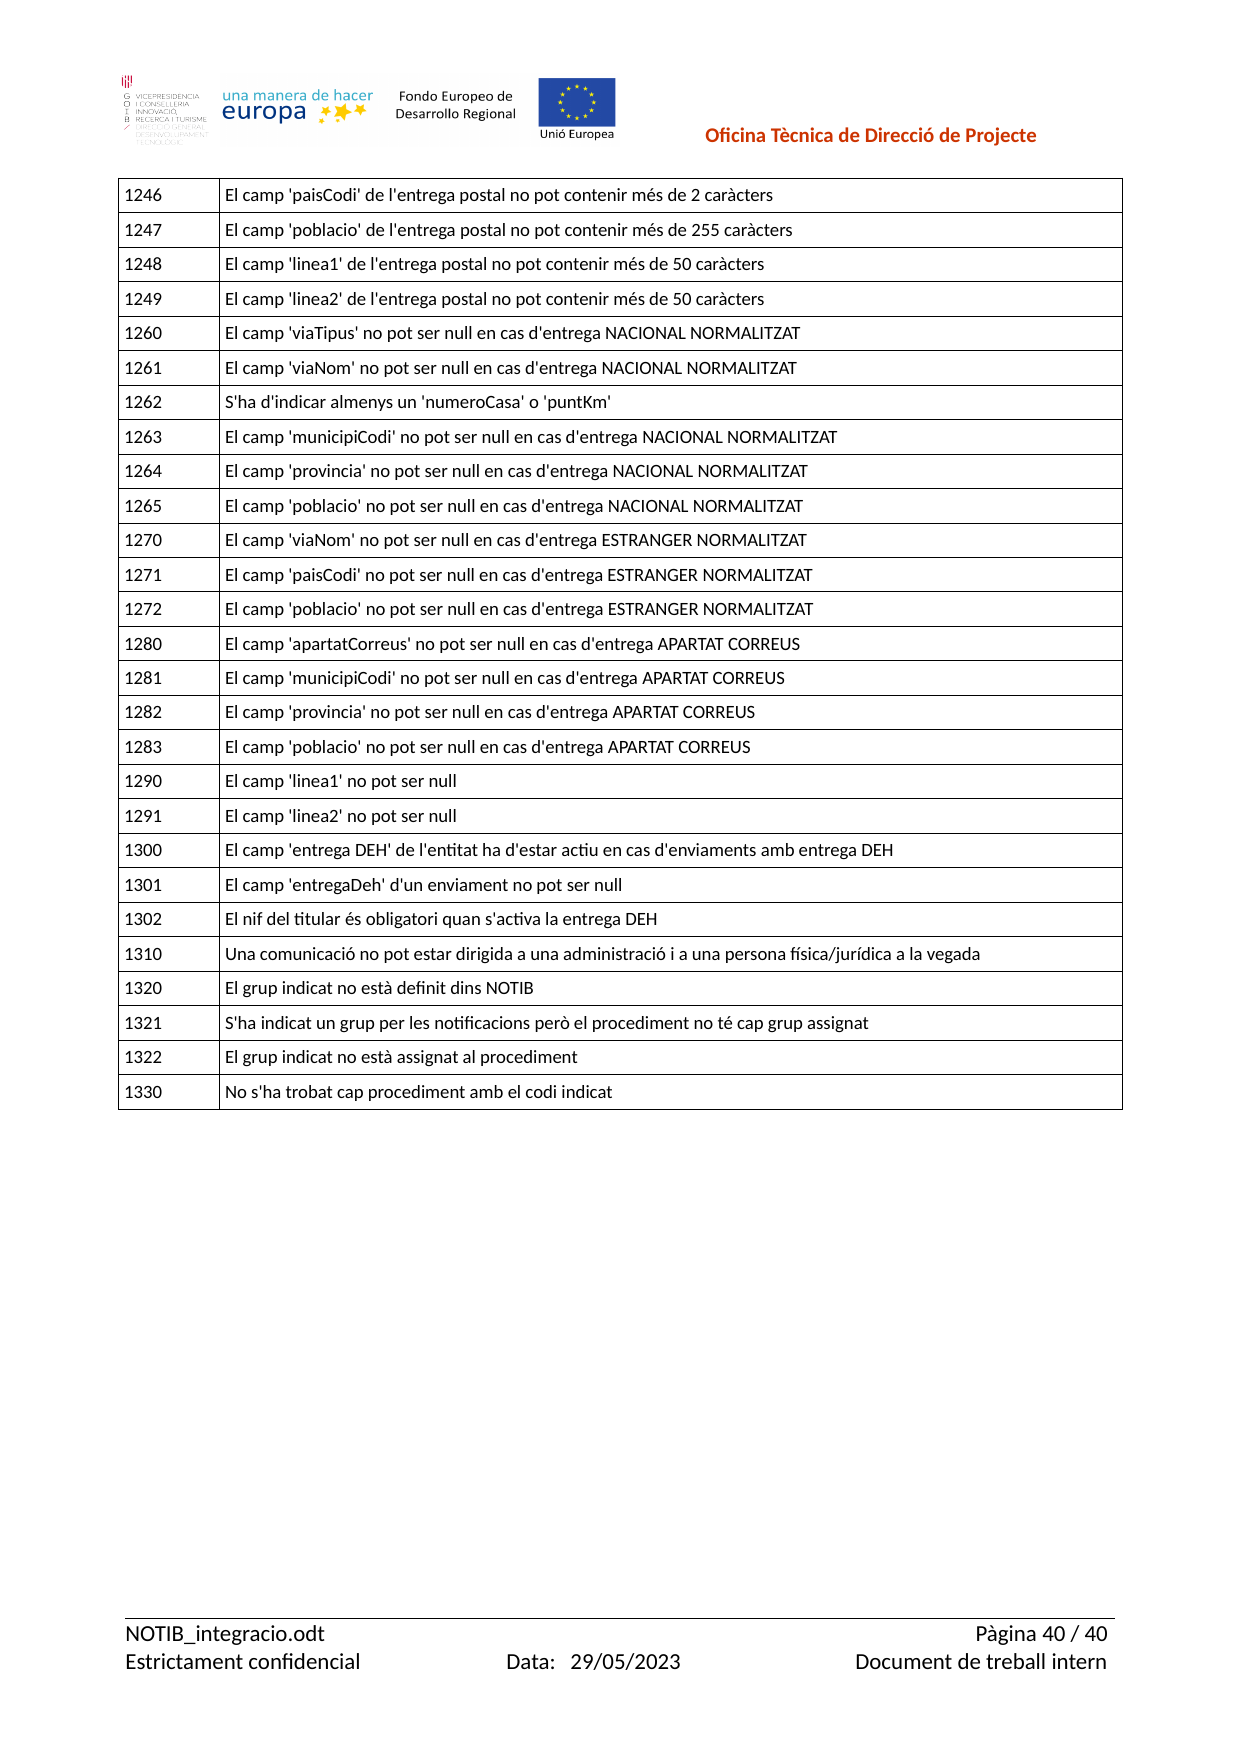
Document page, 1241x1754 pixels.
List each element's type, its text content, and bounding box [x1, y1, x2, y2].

table_cell S'ha indicat un grup per les notificacions però el procediment no té cap grup assignat [220, 1006, 1122, 1040]
picture [219, 73, 621, 147]
table_cell El camp 'viaNom' no pot ser null en cas d'entrega ESTRANGER NORMALITZAT [220, 524, 1122, 557]
table_cell 1302 [119, 903, 219, 936]
table_cell 1330 [119, 1075, 219, 1109]
table_cell 1246 [119, 179, 219, 212]
table_cell El camp 'viaTipus' no pot ser null en cas d'entrega NACIONAL NORMALITZAT [220, 317, 1122, 350]
table_cell Una comunicació no pot estar dirigida a una administració i a una persona física/jurídica a la vegada [220, 937, 1122, 971]
table_cell El camp 'linea1' no pot ser null [220, 765, 1122, 798]
table_cell El camp 'poblacio' no pot ser null en cas d'entrega APARTAT CORREUS [220, 730, 1122, 764]
table_cell 1249 [119, 282, 219, 316]
table_cell 1301 [119, 868, 219, 902]
table_cell El camp 'linea1' de l'entrega postal no pot contenir més de 50 caràcters [220, 248, 1122, 281]
table_cell El camp 'linea2' de l'entrega postal no pot contenir més de 50 caràcters [220, 282, 1122, 316]
table_cell 1263 [119, 420, 219, 453]
table_cell 1320 [119, 972, 219, 1005]
table_cell 1282 [119, 696, 219, 729]
table_cell 1291 [119, 799, 219, 833]
table_cell 1271 [119, 558, 219, 591]
table_cell El camp 'entregaDeh' d'un enviament no pot ser null [220, 868, 1122, 902]
table_cell 1247 [119, 213, 219, 247]
table_cell No s'ha trobat cap procediment amb el codi indicat [220, 1075, 1122, 1109]
table_cell 1265 [119, 489, 219, 522]
table_cell El camp 'poblacio' no pot ser null en cas d'entrega ESTRANGER NORMALITZAT [220, 592, 1122, 626]
table_cell 1280 [119, 627, 219, 660]
table_cell El camp 'linea2' no pot ser null [220, 799, 1122, 833]
table_cell 1290 [119, 765, 219, 798]
table_cell El grup indicat no està assignat al procediment [220, 1041, 1122, 1074]
table_cell El camp 'provincia' no pot ser null en cas d'entrega APARTAT CORREUS [220, 696, 1122, 729]
table_cell 1310 [119, 937, 219, 971]
table_cell El camp 'apartatCorreus' no pot ser null en cas d'entrega APARTAT CORREUS [220, 627, 1122, 660]
table_cell El camp 'poblacio' de l'entrega postal no pot contenir més de 255 caràcters [220, 213, 1122, 247]
table_cell El camp 'paisCodi' no pot ser null en cas d'entrega ESTRANGER NORMALITZAT [220, 558, 1122, 591]
table_cell El camp 'municipiCodi' no pot ser null en cas d'entrega APARTAT CORREUS [220, 661, 1122, 695]
table_cell 1321 [119, 1006, 219, 1040]
table_cell 1300 [119, 834, 219, 867]
table_cell 1281 [119, 661, 219, 695]
table_cell 1260 [119, 317, 219, 350]
table_cell 1322 [119, 1041, 219, 1074]
table_cell El camp 'provincia' no pot ser null en cas d'entrega NACIONAL NORMALITZAT [220, 455, 1122, 488]
table_cell El nif del titular és obligatori quan s'activa la entrega DEH [220, 903, 1122, 936]
table_cell 1261 [119, 351, 219, 384]
table_cell El grup indicat no està definit dins NOTIB [220, 972, 1122, 1005]
table_cell El camp 'entrega DEH' de l'entitat ha d'estar actiu en cas d'enviaments amb entrega DEH [220, 834, 1122, 867]
table_cell 1272 [119, 592, 219, 626]
table_cell 1283 [119, 730, 219, 764]
table_cell El camp 'municipiCodi' no pot ser null en cas d'entrega NACIONAL NORMALITZAT [220, 420, 1122, 453]
table_cell El camp 'poblacio' no pot ser null en cas d'entrega NACIONAL NORMALITZAT [220, 489, 1122, 522]
table_cell 1248 [119, 248, 219, 281]
table_cell S'ha d'indicar almenys un 'numeroCasa' o 'puntKm' [220, 386, 1122, 419]
picture [118, 73, 213, 147]
table_cell 1270 [119, 524, 219, 557]
table_cell El camp 'viaNom' no pot ser null en cas d'entrega NACIONAL NORMALITZAT [220, 351, 1122, 384]
table_cell 1262 [119, 386, 219, 419]
table_cell El camp 'paisCodi' de l'entrega postal no pot contenir més de 2 caràcters [220, 179, 1122, 212]
table_cell 1264 [119, 455, 219, 488]
